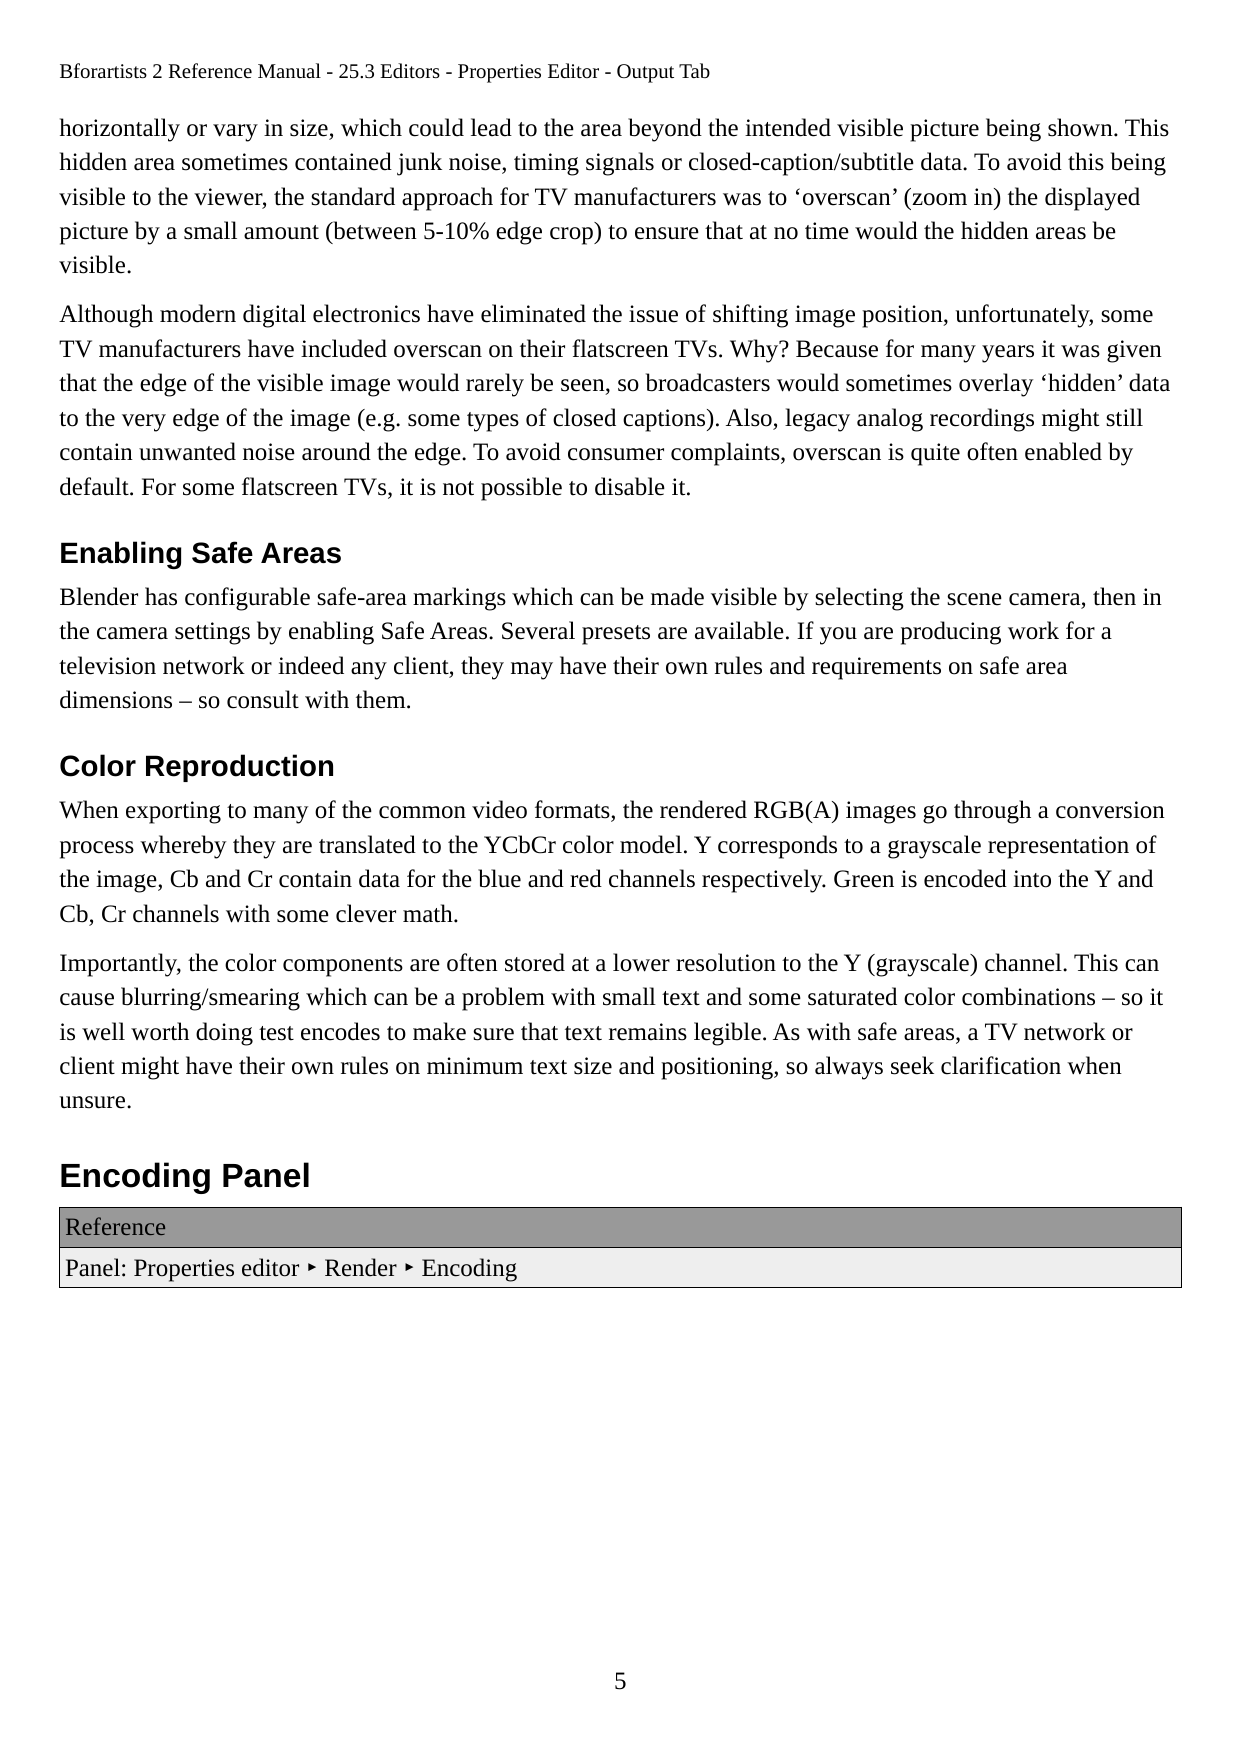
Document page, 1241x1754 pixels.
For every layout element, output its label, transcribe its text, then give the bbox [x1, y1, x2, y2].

subtitle Enabling Safe Areas [59, 536, 1181, 569]
text Importantly, the color components are often stored at a lower resolution to the Y (grayscale) channel. This can cause blurring/smearing which can be a problem with small text and some saturated color combinations – so it is well worth doing test encodes to make sure that text remains legible. As with safe areas, a TV network or client might have their own rules on minimum text size and positioning, so always seek clarification when unsure. [59, 948, 1181, 1114]
table_cell Panel: Properties editor ‣ Render ‣ Encoding [60, 1248, 1181, 1287]
subtitle Color Reproduction [59, 749, 1181, 783]
subtitle Encoding Panel [59, 1156, 1181, 1194]
text When exporting to many of the common video formats, the rendered RGB(A) images go through a conversion process whereby they are translated to the YCbCr color model. Y corresponds to a grayscale representation of the image, Cb and Cr contain data for the blue and red channels respectively. Green is encoded into the Y and Cb, Cr channels with some clever math. [59, 795, 1181, 927]
text horizontally or vary in size, which could lead to the area beyond the intended visible picture being shown. This hidden area sometimes contained junk noise, timing signals or closed-caption/subtitle data. To avoid this being visible to the viewer, the standard approach for TV manufacturers was to ‘overscan’ (zoom in) the displayed picture by a small amount (between 5-10% edge crop) to ensure that at no time would the hidden areas be visible. [59, 113, 1181, 279]
text Blender has configurable safe-area markings which can be made visible by selecting the scene camera, then in the camera settings by enabling Safe Areas. Several presets are available. If you are producing work for a television network or indeed any client, they may have their own rules and requirements on safe area dimensions – so consult with them. [59, 582, 1181, 714]
table_header Reference [60, 1208, 1181, 1247]
text Although modern digital electronics have eliminated the issue of shifting image position, unfortunately, some TV manufacturers have included overscan on their flatscreen TVs. Why? Because for many years it was given that the edge of the visible image would rarely be seen, so broadcasters would sometimes overlay ‘hidden’ data to the very edge of the image (e.g. some types of closed captions). Also, legacy analog recordings might still contain unwanted noise around the edge. To avoid consumer complaints, overscan is quite often enabled by default. For some flatscreen TVs, it is not possible to disable it. [59, 299, 1181, 501]
